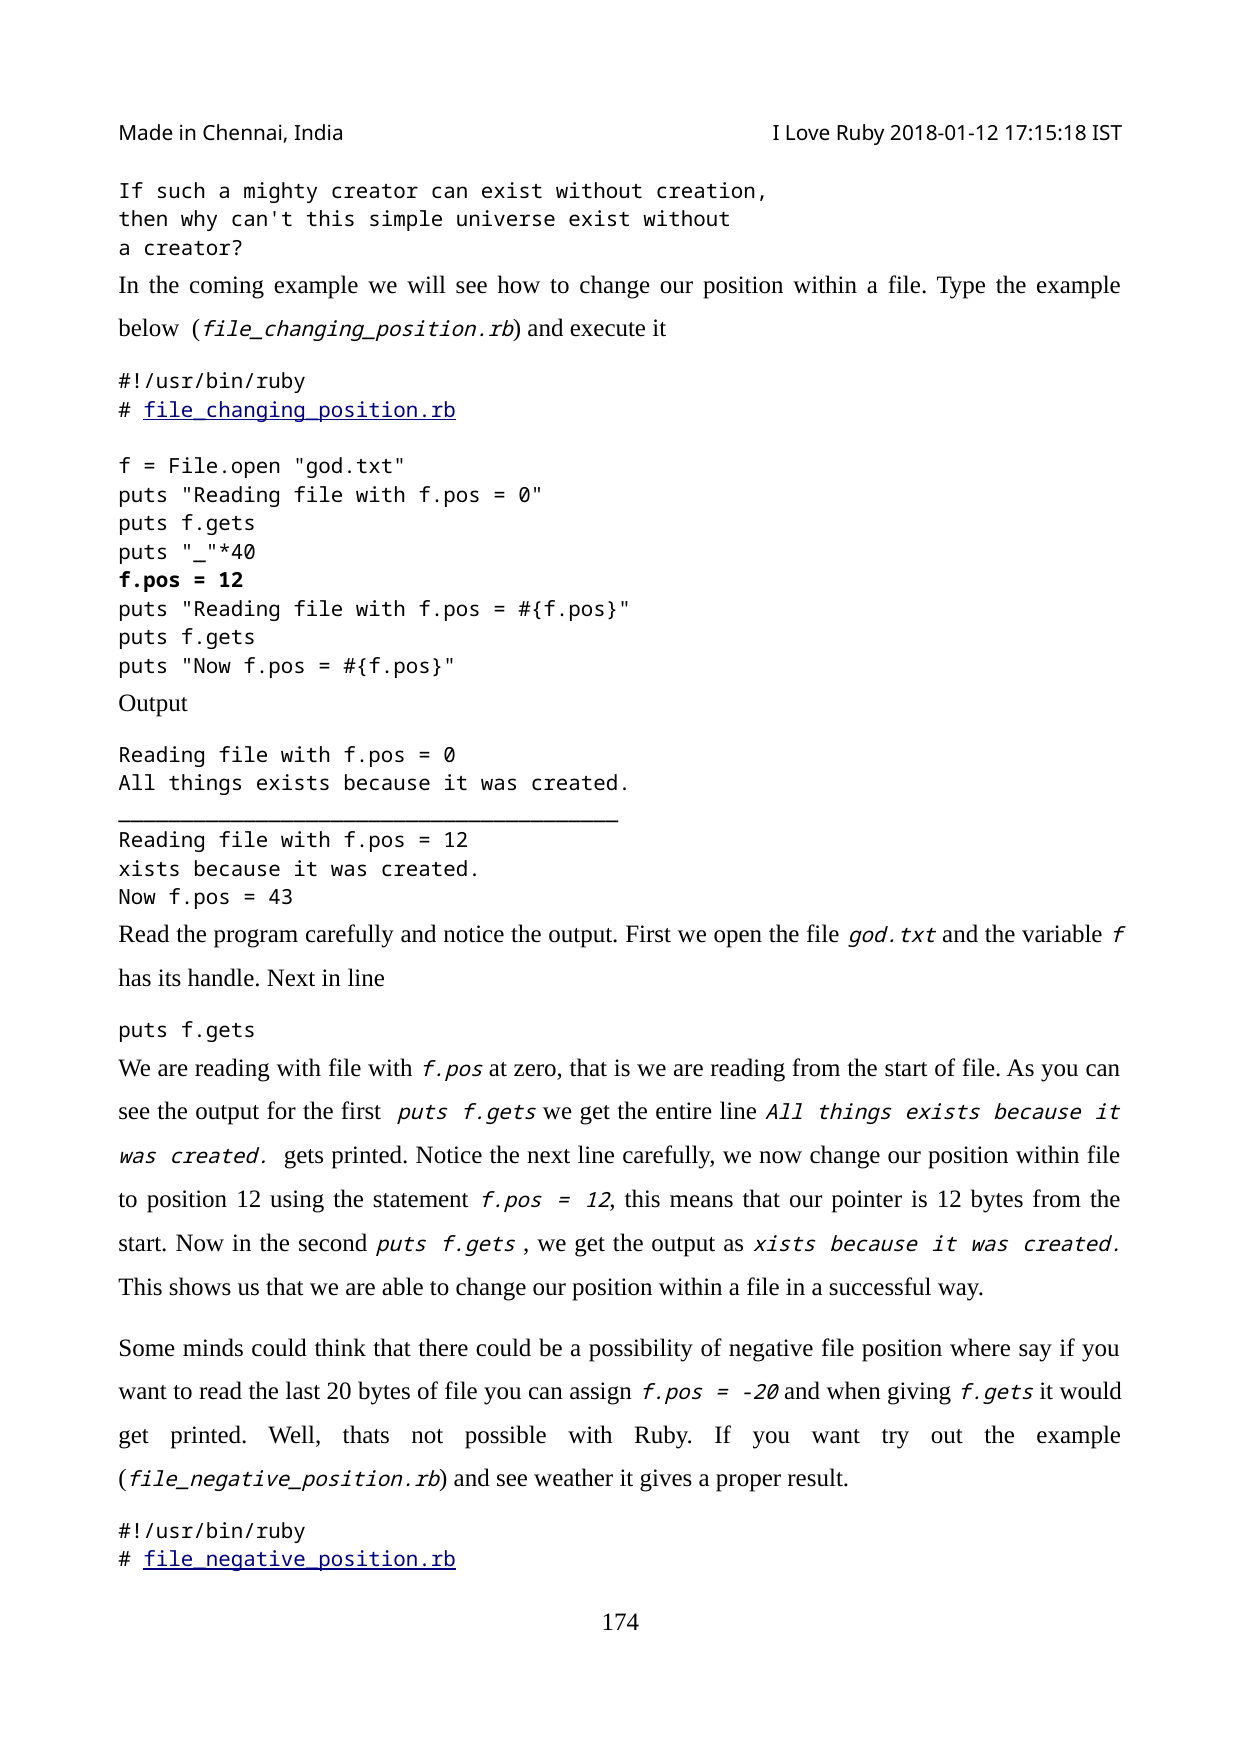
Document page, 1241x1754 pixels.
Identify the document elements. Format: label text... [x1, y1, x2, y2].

text We are reading with file with f.pos at zero, that is we are reading from the start of file. As you can see the output for the first puts f.gets we get the entire line All things exists because it was created. gets printed. Notice the next line carefully, we now change our position within file to position 12 using the statement f.pos = 12, this means that our pointer is 12 bytes from the start. Now in the second puts f.gets , we get the output as xists because it was created. This shows us that we are able to change our position within a file in a successful way. [118, 1053, 1122, 1301]
text f.pos = 12 [118, 565, 1122, 594]
text #!/usr/bin/ruby [118, 1516, 1122, 1544]
text Now f.pos = 43 [118, 882, 1122, 911]
text Read the program carefully and notice the output. First we open the file god.txt and the variable f has its handle. Next in line [118, 919, 1122, 992]
text puts f.gets [118, 1015, 1122, 1044]
text If such a mighty creator can exist without creation, [118, 176, 1122, 204]
text # file_changing_position.rb [118, 395, 1122, 423]
text Output [118, 688, 1122, 717]
text puts f.gets [118, 508, 1122, 537]
text Reading file with f.pos = 12 [118, 825, 1122, 854]
text puts "Reading file with f.pos = #{f.pos}" [118, 594, 1122, 622]
text a creator? [118, 233, 1122, 261]
text puts "Reading file with f.pos = 0" [118, 480, 1122, 508]
text ________________________________________ [118, 797, 1122, 825]
text then why can't this simple universe exist without [118, 204, 1122, 233]
text #!/usr/bin/ruby [118, 366, 1122, 395]
text xists because it was created. [118, 854, 1122, 882]
text All things exists because it was created. [118, 768, 1122, 797]
text # file_negative_position.rb [118, 1544, 1122, 1573]
text In the coming example we will see how to change our position within a file. Type the example below (file_changing_position.rb) and execute it [118, 270, 1122, 343]
text f = File.open "god.txt" [118, 452, 1122, 480]
text puts "Now f.pos = #{f.pos}" [118, 651, 1122, 679]
text puts f.gets [118, 622, 1122, 651]
text Some minds could think that there could be a possibility of negative file position where say if you want to read the last 20 bytes of file you can assign f.pos = -20 and when giving f.gets it would get printed. Well, thats not possible with Ruby. If you want try out the example (file_negative_position.rb) and see weather it gives a proper result. [118, 1333, 1122, 1492]
text puts "_"*40 [118, 537, 1122, 565]
text Reading file with f.pos = 0 [118, 740, 1122, 768]
